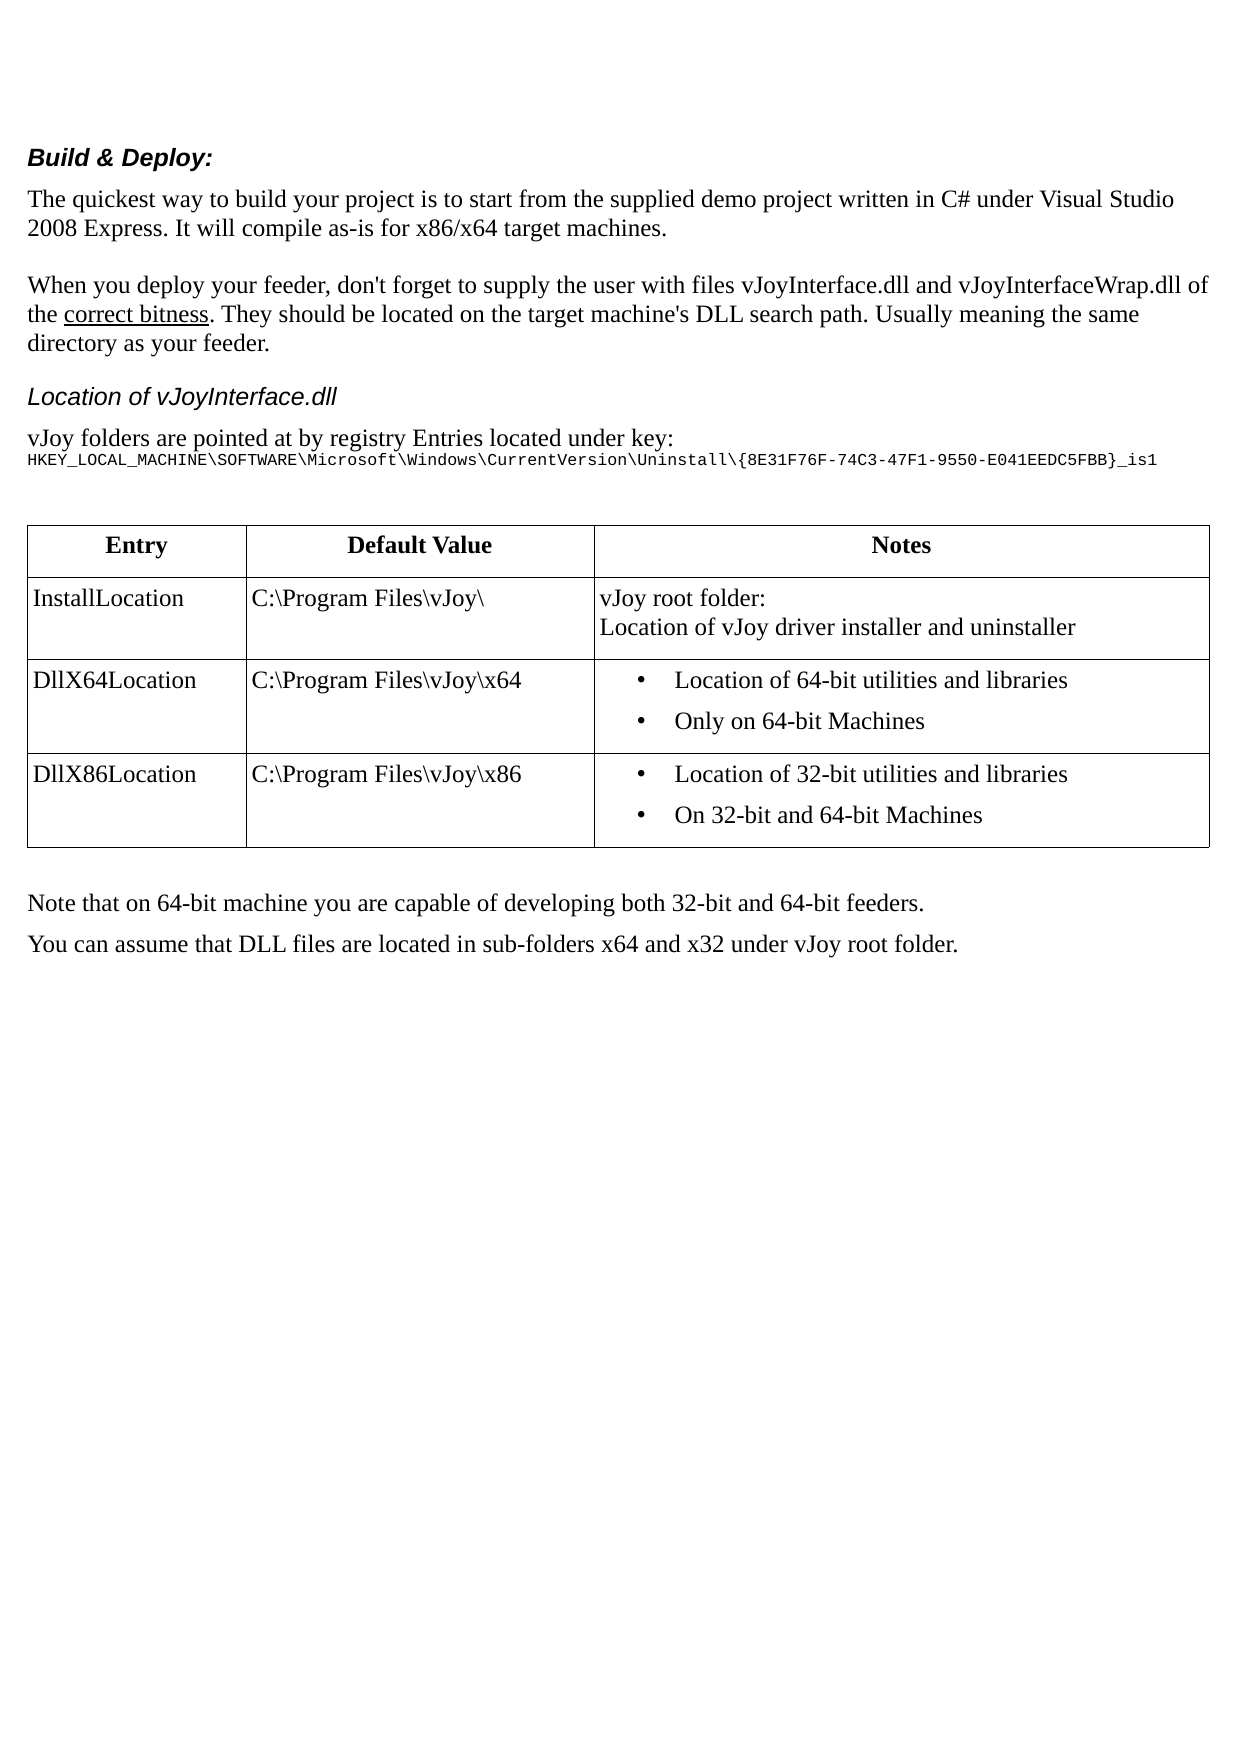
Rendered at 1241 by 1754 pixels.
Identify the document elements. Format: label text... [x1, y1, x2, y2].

table_cell DllX86Location [28, 754, 246, 847]
text Note that on 64-bit machine you are capable of developing both 32-bit and 64-bit feeders. [27, 888, 1209, 917]
table_cell vJoy root folder: Location of vJoy driver installer and uninstaller [595, 578, 1209, 659]
table_cell C:\Program Files\vJoy\x64 [247, 660, 594, 753]
table_cell InstallLocation [28, 578, 246, 659]
text You can assume that DLL files are located in sub-folders x64 and x32 under vJoy root folder. [27, 929, 1209, 958]
table_header Default Value [247, 526, 594, 577]
table_header Notes [595, 526, 1209, 577]
table_header Entry [28, 526, 246, 577]
subtitle Location of vJoyInterface.dll [27, 382, 1209, 411]
text When you deploy your feeder, don't forget to supply the user with files vJoyInterface.dll and vJoyInterfaceWrap.dll of the correct bitness. They should be located on the target machine's DLL search path. Usually meaning the same directory as your feeder. [27, 271, 1209, 357]
table_cell DllX64Location [28, 660, 246, 753]
text vJoy folders are pointed at by registry Entries located under key: HKEY_LOCAL_MACHINE\SOFTWARE\Microsoft\Windows\CurrentVersion\Uninstall\{8E31F76F-74C3-47F1-9550-E041EEDC5FBB}_is1 [27, 423, 1209, 471]
table_cell Location of 64-bit utilities and libraries Only on 64-bit Machines [595, 660, 1209, 753]
table_cell C:\Program Files\vJoy\x86 [247, 754, 594, 847]
subtitle Build & Deploy: [27, 143, 1209, 172]
text The quickest way to build your project is to start from the supplied demo project written in C# under Visual Studio 2008 Express. It will compile as-is for x86/x64 target machines. [27, 184, 1209, 242]
table_cell Location of 32-bit utilities and libraries On 32-bit and 64-bit Machines [595, 754, 1209, 847]
table_cell C:\Program Files\vJoy\ [247, 578, 594, 659]
